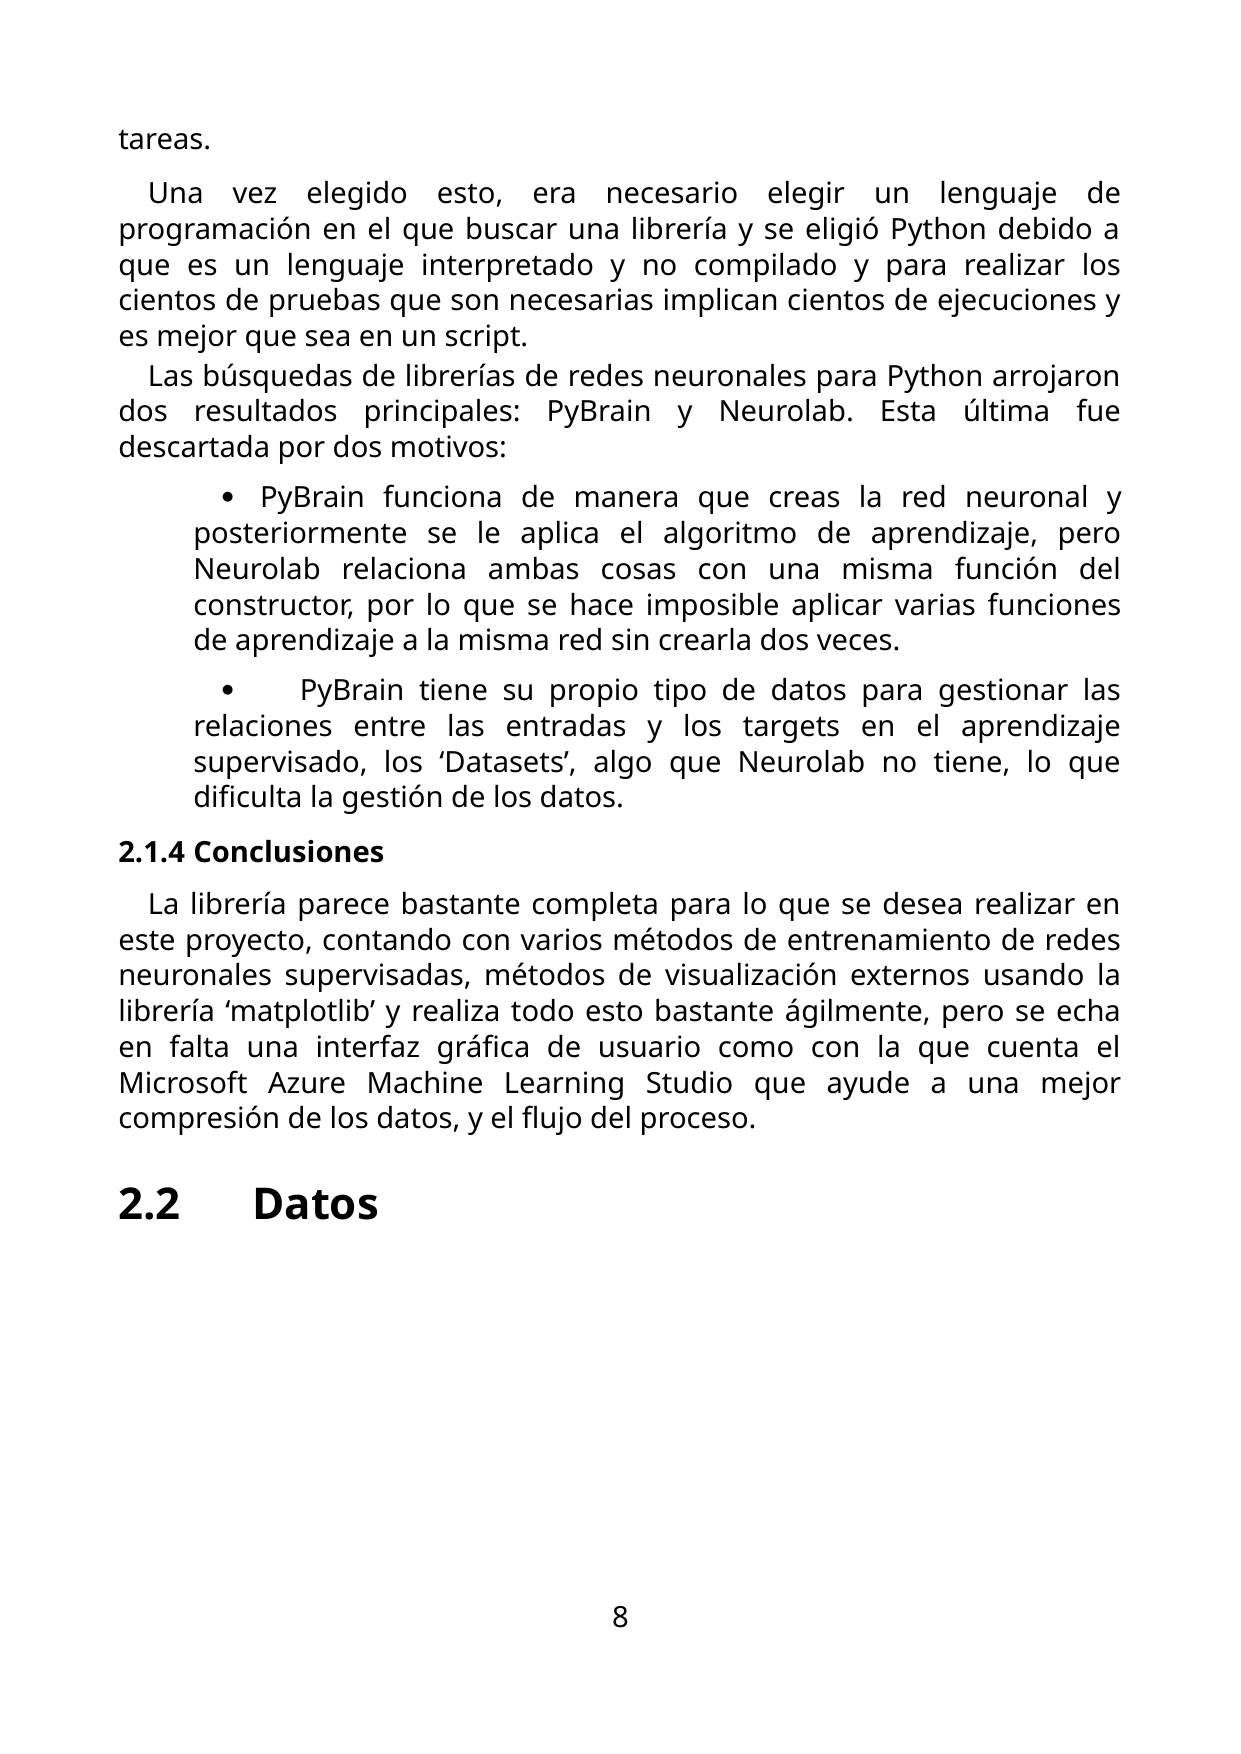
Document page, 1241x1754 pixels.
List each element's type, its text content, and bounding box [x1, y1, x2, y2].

text · PyBrain tiene su propio tipo de datos para gestionar las relaciones entre las entradas y los targets en el aprendizaje supervisado, los ‘Datasets’, algo que Neurolab no tiene, lo que dificulta la gestión de los datos. [193, 669, 1122, 816]
subtitle Datos [118, 1173, 1122, 1232]
text · PyBrain funciona de manera que creas la red neuronal y posteriormente se le aplica el algoritmo de aprendizaje, pero Neurolab relaciona ambas cosas con una misma función del constructor, por lo que se hace imposible aplicar varias funciones de aprendizaje a la misma red sin crearla dos veces. [193, 477, 1122, 659]
text La librería parece bastante completa para lo que se desea realizar en este proyecto, contando con varios métodos de entrenamiento de redes neuronales supervisadas, métodos de visualización externos usando la librería ‘matplotlib’ y realiza todo esto bastante ágilmente, pero se echa en falta una interfaz gráfica de usuario como con la que cuenta el Microsoft Azure Machine Learning Studio que ayude a una mejor compresión de los datos, y el flujo del proceso. [118, 883, 1122, 1137]
text Una vez elegido esto, era necesario elegir un lenguaje de programación en el que buscar una librería y se eligió Python debido a que es un lenguaje interpretado y no compilado y para realizar los cientos de pruebas que son necesarias implican cientos de ejecuciones y es mejor que sea en un script. [118, 172, 1122, 355]
text Las búsquedas de librerías de redes neuronales para Python arrojaron dos resultados principales: PyBrain y Neurolab. Esta última fue descartada por dos motivos: [118, 355, 1122, 466]
text tareas. [118, 118, 1122, 158]
subtitle Conclusiones [118, 831, 1122, 871]
